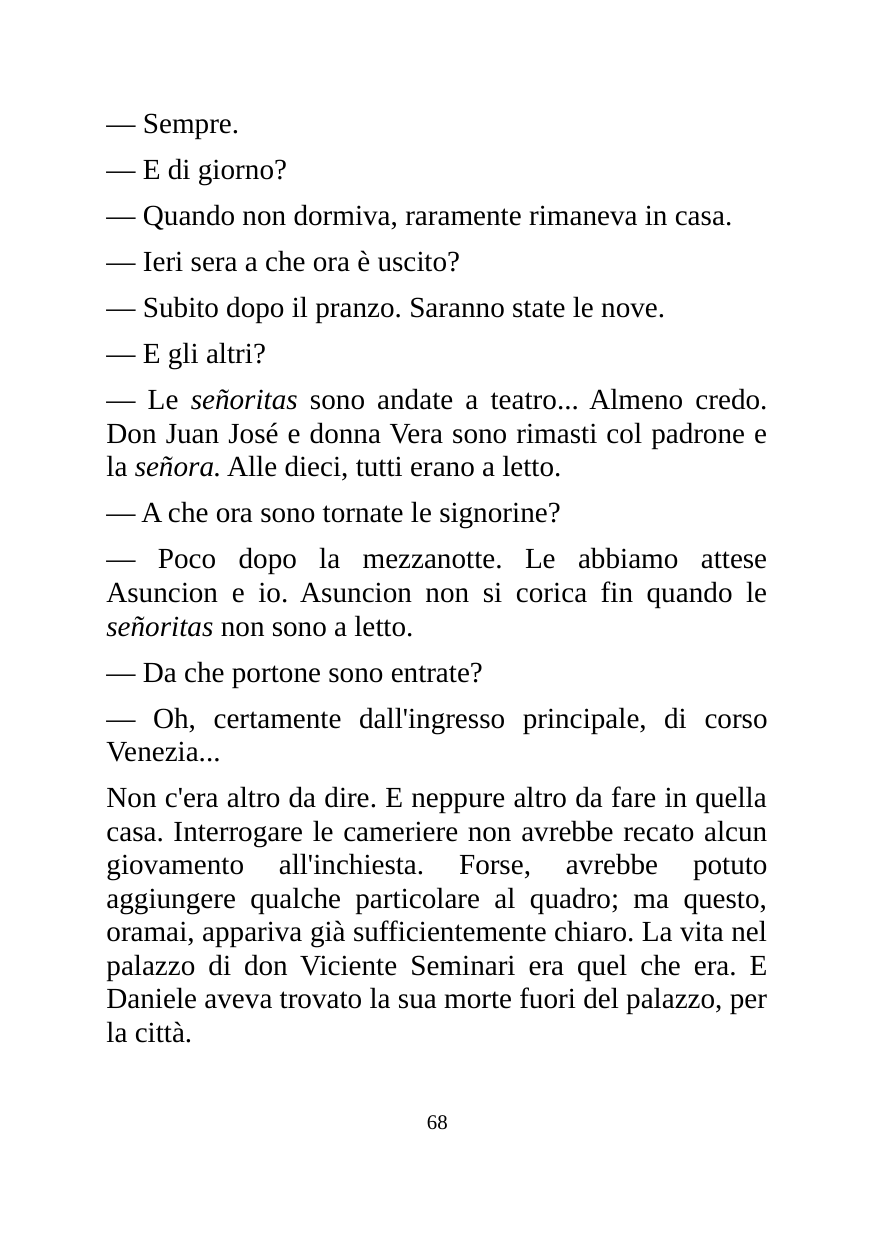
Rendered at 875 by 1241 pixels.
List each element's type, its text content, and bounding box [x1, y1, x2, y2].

text — E di giorno? [106, 152, 768, 186]
text — A che ora sono tornate le signorine? [106, 496, 768, 529]
text — E gli altri? [106, 336, 768, 370]
text — Oh, certamente dall'ingresso principale, di corso Venezia... [106, 701, 768, 768]
text Non c'era altro da dire. E neppure altro da fare in quella casa. Interrogare le cameriere non avrebbe recato alcun giovamento all'inchiesta. Forse, avrebbe potuto aggiungere qualche particolare al quadro; ma questo, oramai, appariva già sufficientemente chiaro. La vita nel palazzo di don Viciente Seminari era quel che era. E Daniele aveva trovato la sua morte fuori del palazzo, per la città. [106, 780, 768, 1049]
text — Subito dopo il pranzo. Saranno state le nove. [106, 290, 768, 324]
text — Poco dopo la mezzanotte. Le abbiamo attese Asuncion e io. Asuncion non si corica fin quando le señoritas non sono a letto. [106, 542, 768, 642]
text — Ieri sera a che ora è uscito? [106, 244, 768, 278]
text — Quando non dormiva, raramente rimaneva in casa. [106, 198, 768, 232]
text — Da che portone sono entrate? [106, 655, 768, 688]
text — Sempre. [106, 106, 768, 140]
text — Le señoritas sono andate a teatro... Almeno credo. Don Juan José e donna Vera sono rimasti col padrone e la señora. Alle dieci, tutti erano a letto. [106, 382, 768, 483]
